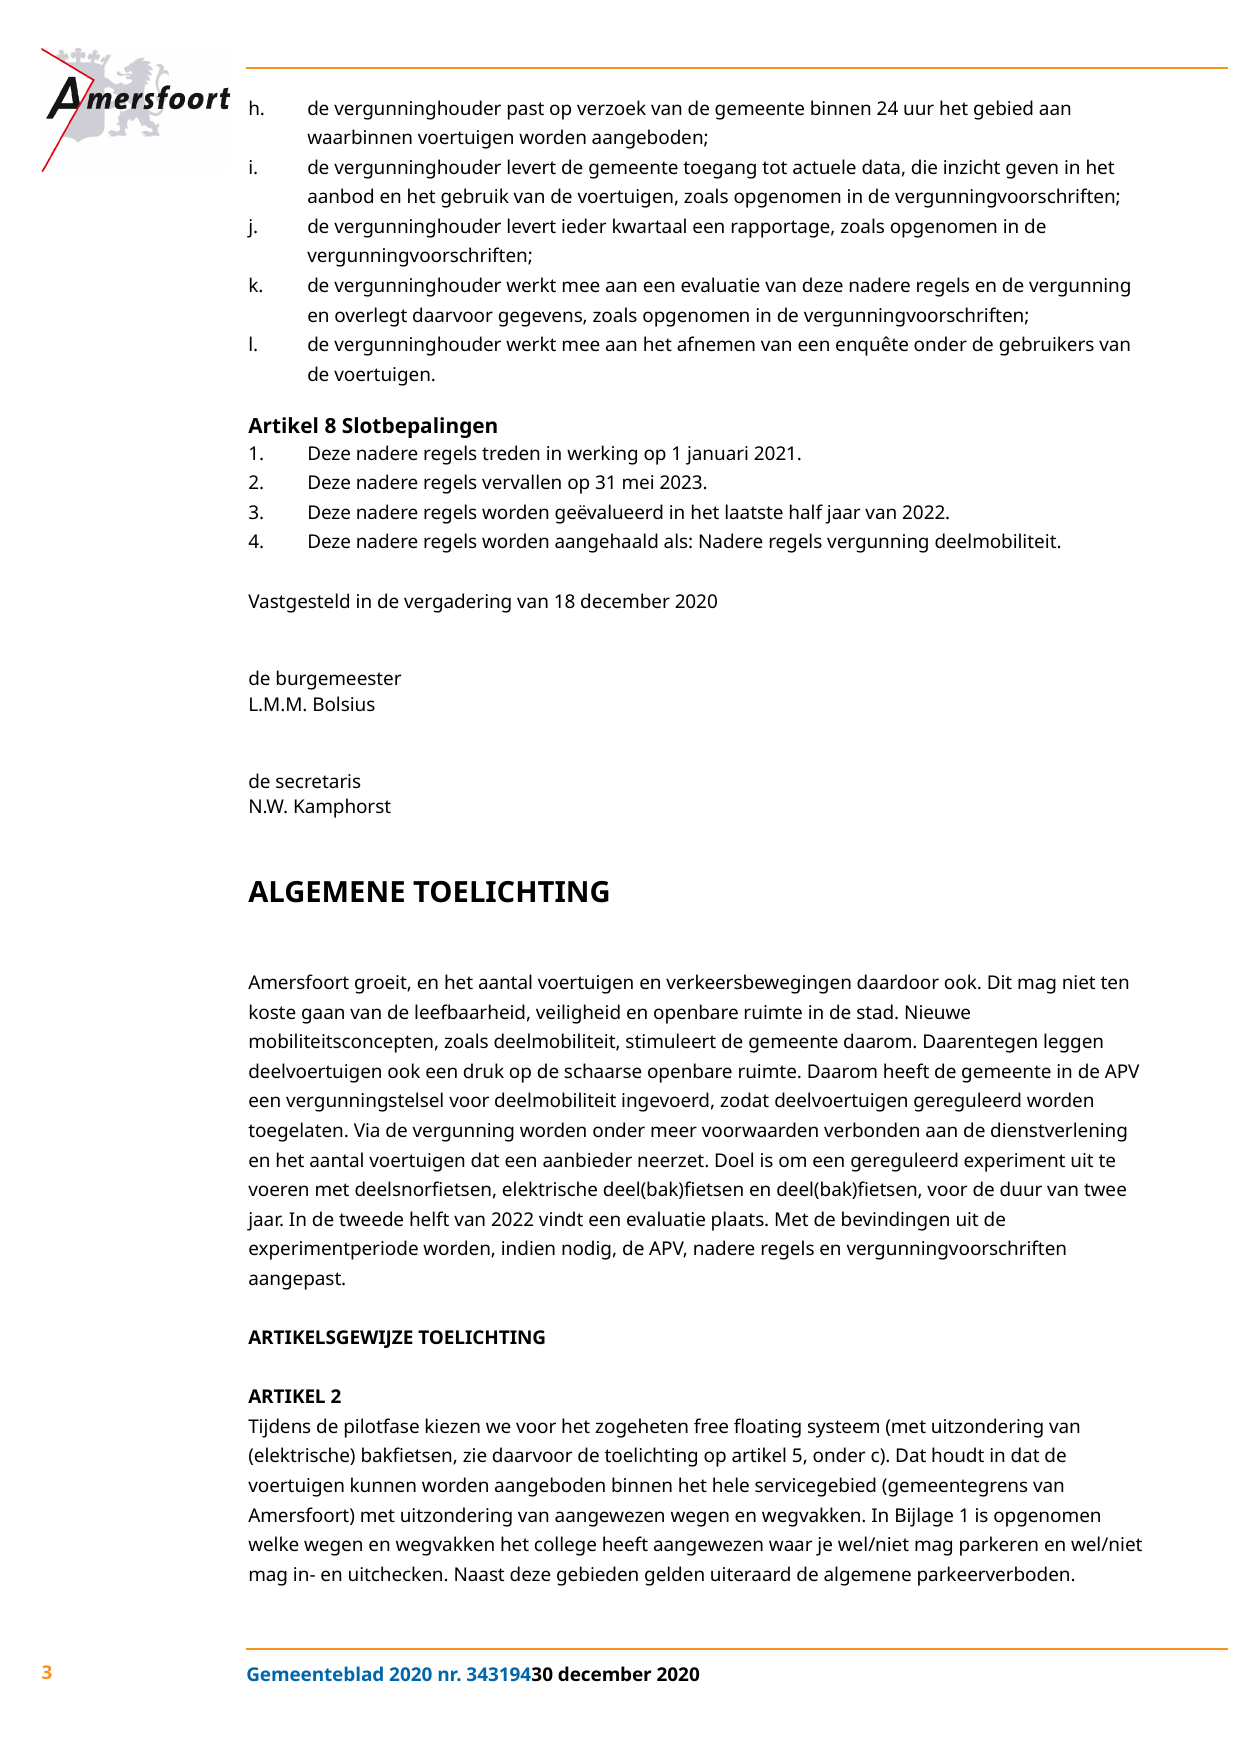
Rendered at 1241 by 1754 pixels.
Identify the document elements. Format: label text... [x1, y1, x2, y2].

text Tijdens de pilotfase kiezen we voor het zogeheten free floating systeem (met uitzondering van (elektrische) bakfietsen, zie daarvoor de toelichting op artikel 5, onder c). Dat houdt in dat de voertuigen kunnen worden aangeboden binnen het hele servicegebied (gemeentegrens van Amersfoort) met uitzondering van aangewezen wegen en wegvakken. In Bijlage 1 is opgenomen welke wegen en wegvakken het college heeft aangewezen waar je wel/niet mag parkeren en wel/niet mag in- en uitchecken. Naast deze gebieden gelden uiteraard de algemene parkeerverboden. [248, 1413, 1152, 1587]
text Amersfoort groeit, en het aantal voertuigen en verkeersbewegingen daardoor ook. Dit mag niet ten koste gaan van de leefbaarheid, veiligheid en openbare ruimte in de stad. Nieuwe mobiliteitsconcepten, zoals deelmobiliteit, stimuleert de gemeente daarom. Daarentegen leggen deelvoertuigen ook een druk op de schaarse openbare ruimte. Daarom heeft de gemeente in de APV een vergunningstelsel voor deelmobiliteit ingevoerd, zodat deelvoertuigen gereguleerd worden toegelaten. Via de vergunning worden onder meer voorwaarden verbonden aan de dienstverlening en het aantal voertuigen dat een aanbieder neerzet. Doel is om een gereguleerd experiment uit te voeren met deelsnorfietsen, elektrische deel(bak)fietsen en deel(bak)fietsen, voor de duur van twee jaar. In de tweede helft van 2022 vindt een evaluatie plaats. Met de bevindingen uit de experimentperiode worden, indien nodig, de APV, nadere regels en vergunningvoorschriften aangepast. [248, 969, 1152, 1291]
text de burgemeester [248, 665, 1152, 691]
text Vastgesteld in de vergadering van 18 december 2020 [248, 588, 1152, 613]
text L.M.M. Bolsius [248, 691, 1152, 716]
text ARTIKELSGEWIJZE TOELICHTING [248, 1324, 1152, 1350]
text de secretaris [248, 768, 1152, 794]
picture [41, 47, 231, 172]
list Deze nadere regels worden aangehaald als: Nadere regels vergunning deelmobiliteit. [248, 529, 1152, 554]
list Deze nadere regels worden geëvalueerd in het laatste half jaar van 2022. [248, 499, 1152, 525]
text N.W. Kamphorst [248, 794, 1152, 819]
list de vergunninghouder werkt mee aan het afnemen van een enquête onder de gebruikers van de voertuigen. [248, 331, 1152, 387]
list Deze nadere regels treden in werking op 1 januari 2021. [248, 440, 1152, 466]
list de vergunninghouder werkt mee aan een evaluatie van deze nadere regels en de vergunning en overlegt daarvoor gegevens, zoals opgenomen in de vergunningvoorschriften; [248, 272, 1152, 328]
list de vergunninghouder past op verzoek van de gemeente binnen 24 uur het gebied aan waarbinnen voertuigen worden aangeboden; [248, 95, 1152, 150]
list Deze nadere regels vervallen op 31 mei 2023. [248, 469, 1152, 495]
list de vergunninghouder levert ieder kwartaal een rapportage, zoals opgenomen in de vergunningvoorschriften; [248, 213, 1152, 268]
text ARTIKEL 2 [248, 1383, 1152, 1409]
text Artikel 8 Slotbepalingen [248, 411, 1152, 440]
list de vergunninghouder levert de gemeente toegang tot actuele data, die inzicht geven in het aanbod en het gebruik van de voertuigen, zoals opgenomen in de vergunningvoorschriften; [248, 154, 1152, 209]
text ALGEMENE TOELICHTING [248, 871, 1152, 911]
